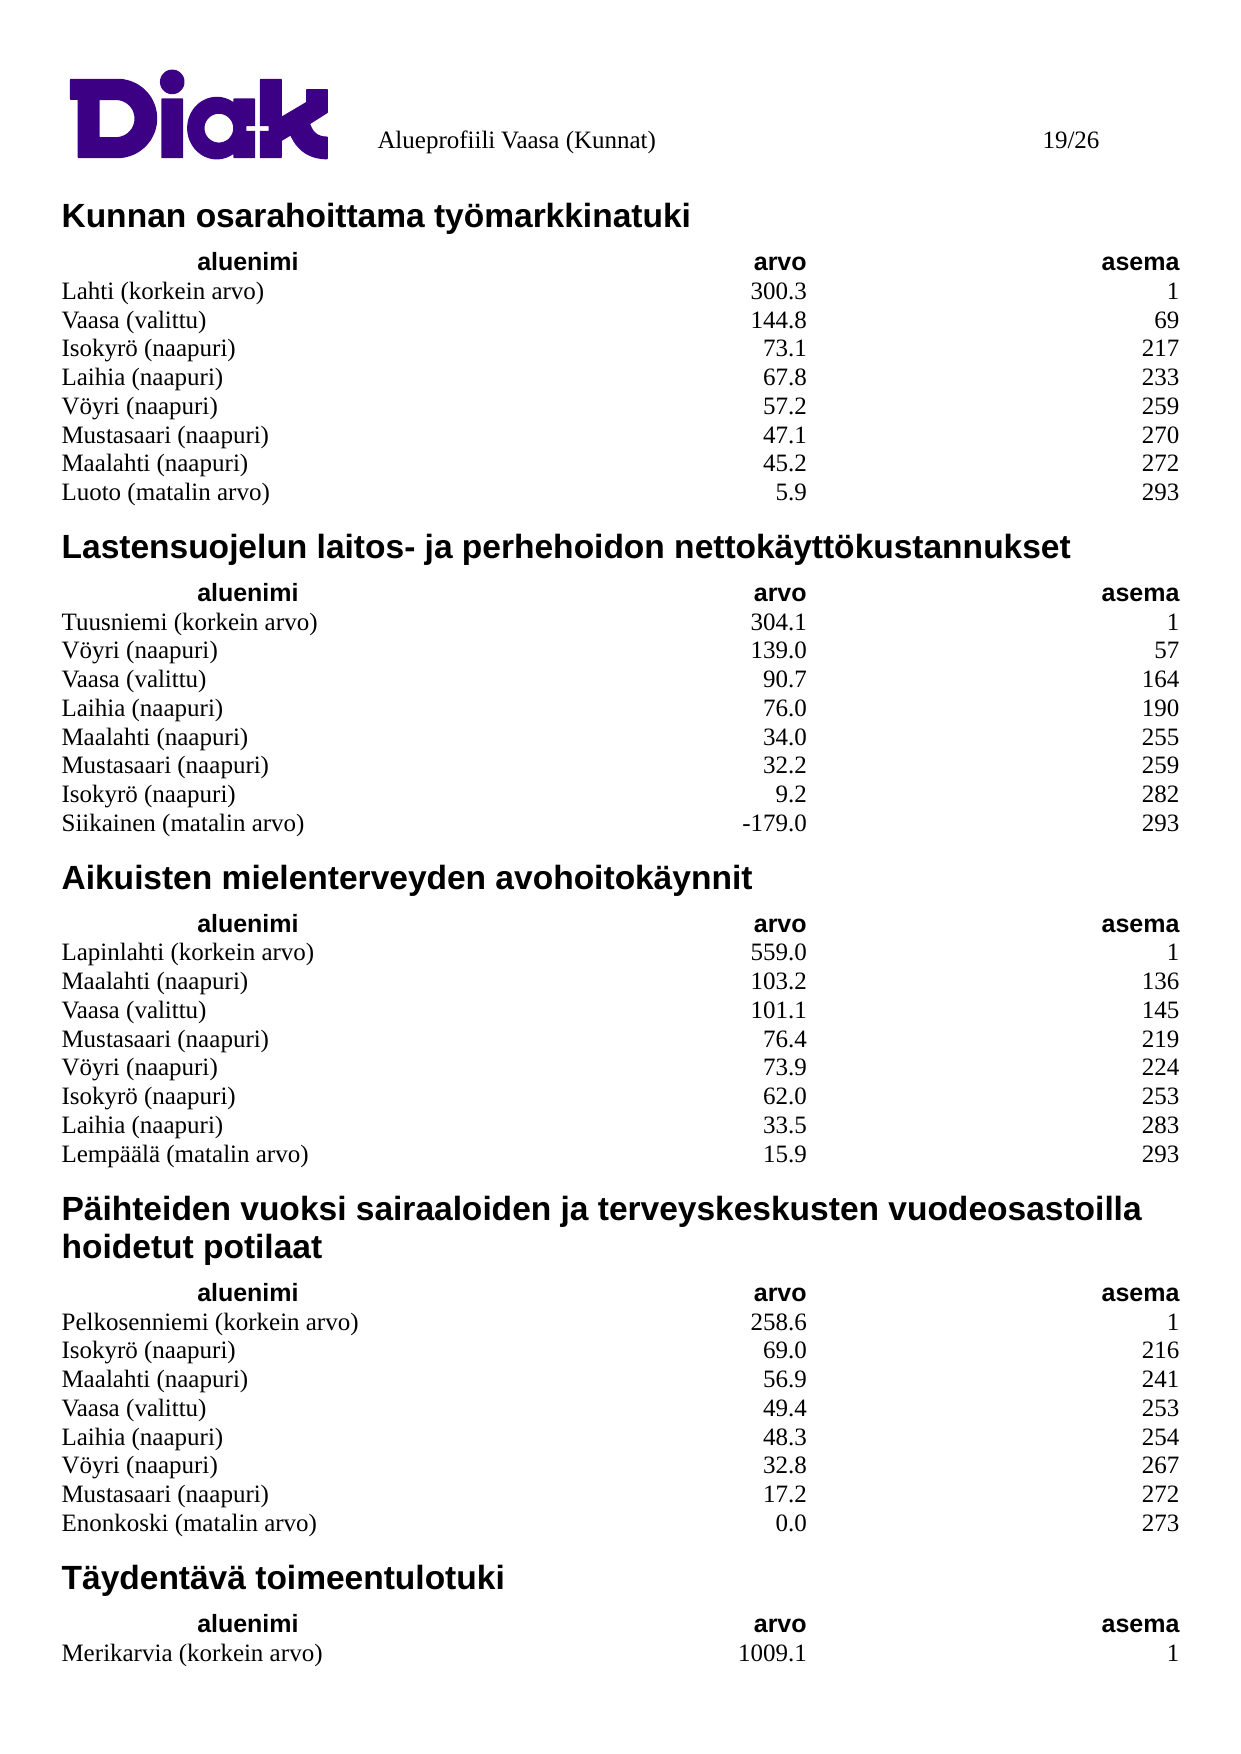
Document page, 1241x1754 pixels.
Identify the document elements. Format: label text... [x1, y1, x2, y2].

table_cell 1 [806, 938, 1179, 966]
subtitle Aikuisten mielenterveyden avohoitokäynnit [61, 858, 1179, 896]
table_cell 32.8 [434, 1451, 806, 1479]
table_header aluenimi [61, 1609, 434, 1638]
table_cell 90.7 [434, 664, 806, 693]
table_cell 241 [806, 1364, 1179, 1393]
table_cell Mustasaari (naapuri) [61, 1024, 434, 1052]
table_cell 145 [806, 995, 1179, 1024]
table_cell 76.4 [434, 1024, 806, 1052]
table_cell 1 [806, 1638, 1179, 1666]
table_cell 253 [806, 1393, 1179, 1422]
table_cell 270 [806, 420, 1179, 448]
table_cell Lempäälä (matalin arvo) [61, 1139, 434, 1167]
table_cell 56.9 [434, 1364, 806, 1393]
table_cell 293 [806, 1139, 1179, 1167]
table_cell 32.2 [434, 751, 806, 779]
subtitle Lastensuojelun laitos- ja perhehoidon nettokäyttökustannukset [61, 527, 1179, 566]
table_cell Vaasa (valittu) [61, 995, 434, 1024]
table_cell 103.2 [434, 966, 806, 995]
table_cell 34.0 [434, 722, 806, 751]
table_cell 190 [806, 693, 1179, 722]
table_header arvo [434, 1609, 806, 1638]
subtitle Kunnan osarahoittama työmarkkinatuki [61, 196, 1179, 235]
table_header asema [806, 909, 1179, 937]
table_cell 164 [806, 664, 1179, 693]
table_cell 216 [806, 1336, 1179, 1364]
table_cell Vöyri (naapuri) [61, 1451, 434, 1479]
table_cell 49.4 [434, 1393, 806, 1422]
table_cell 69.0 [434, 1336, 806, 1364]
table_cell Mustasaari (naapuri) [61, 420, 434, 448]
table_cell Luoto (matalin arvo) [61, 477, 434, 506]
table_header asema [806, 1609, 1179, 1638]
table_header arvo [434, 578, 806, 607]
table_header arvo [434, 247, 806, 276]
table_cell Lapinlahti (korkein arvo) [61, 938, 434, 966]
table_cell 217 [806, 334, 1179, 362]
table_cell Vöyri (naapuri) [61, 636, 434, 664]
table_cell 67.8 [434, 362, 806, 391]
table_cell 17.2 [434, 1479, 806, 1508]
table_cell Maalahti (naapuri) [61, 1364, 434, 1393]
table_cell 233 [806, 362, 1179, 391]
table_cell 69 [806, 305, 1179, 333]
table_cell Maalahti (naapuri) [61, 966, 434, 995]
table_cell 219 [806, 1024, 1179, 1052]
table_header aluenimi [61, 1278, 434, 1307]
table_cell 1 [806, 1307, 1179, 1336]
table_cell 62.0 [434, 1081, 806, 1110]
table_cell Isokyrö (naapuri) [61, 1336, 434, 1364]
table_cell 136 [806, 966, 1179, 995]
table_cell -179.0 [434, 808, 806, 837]
table_cell 73.1 [434, 334, 806, 362]
table_cell 267 [806, 1451, 1179, 1479]
table_cell Laihia (naapuri) [61, 1422, 434, 1451]
table_cell Enonkoski (matalin arvo) [61, 1508, 434, 1537]
table_cell 300.3 [434, 276, 806, 305]
table_cell Maalahti (naapuri) [61, 449, 434, 477]
table_cell 45.2 [434, 449, 806, 477]
table_header aluenimi [61, 578, 434, 607]
table_cell 272 [806, 449, 1179, 477]
table_cell Vaasa (valittu) [61, 305, 434, 333]
table_header arvo [434, 909, 806, 937]
table_header asema [806, 1278, 1179, 1307]
table_cell 304.1 [434, 607, 806, 636]
table_header asema [806, 578, 1179, 607]
table_cell 259 [806, 391, 1179, 420]
table_cell 272 [806, 1479, 1179, 1508]
table_cell 0.0 [434, 1508, 806, 1537]
table_cell 1 [806, 276, 1179, 305]
table_cell Lahti (korkein arvo) [61, 276, 434, 305]
table_header aluenimi [61, 909, 434, 937]
table_cell 48.3 [434, 1422, 806, 1451]
table_cell 293 [806, 808, 1179, 837]
table_cell 259 [806, 751, 1179, 779]
table_cell Vöyri (naapuri) [61, 391, 434, 420]
table_cell 57.2 [434, 391, 806, 420]
table_cell 273 [806, 1508, 1179, 1537]
table_cell 258.6 [434, 1307, 806, 1336]
table_cell 33.5 [434, 1110, 806, 1139]
table_cell Mustasaari (naapuri) [61, 1479, 434, 1508]
table_cell Isokyrö (naapuri) [61, 779, 434, 808]
table_cell Laihia (naapuri) [61, 1110, 434, 1139]
table_cell Maalahti (naapuri) [61, 722, 434, 751]
table_cell 293 [806, 477, 1179, 506]
table_cell Vöyri (naapuri) [61, 1053, 434, 1081]
table_cell 101.1 [434, 995, 806, 1024]
subtitle Täydentävä toimeentulotuki [61, 1558, 1179, 1596]
table_cell 144.8 [434, 305, 806, 333]
table_cell 283 [806, 1110, 1179, 1139]
table_cell 139.0 [434, 636, 806, 664]
table_cell 47.1 [434, 420, 806, 448]
subtitle Päihteiden vuoksi sairaaloiden ja terveyskeskusten vuodeosastoilla hoidetut potilaat [61, 1188, 1179, 1266]
table_header arvo [434, 1278, 806, 1307]
table_cell 282 [806, 779, 1179, 808]
table_cell Tuusniemi (korkein arvo) [61, 607, 434, 636]
table_cell Merikarvia (korkein arvo) [61, 1638, 434, 1666]
table_cell Siikainen (matalin arvo) [61, 808, 434, 837]
table_cell 9.2 [434, 779, 806, 808]
table_cell 224 [806, 1053, 1179, 1081]
table_cell 1009.1 [434, 1638, 806, 1666]
table_cell 253 [806, 1081, 1179, 1110]
table_cell Vaasa (valittu) [61, 1393, 434, 1422]
table_cell 559.0 [434, 938, 806, 966]
table_header asema [806, 247, 1179, 276]
table_cell 57 [806, 636, 1179, 664]
table_cell Laihia (naapuri) [61, 693, 434, 722]
table_cell 255 [806, 722, 1179, 751]
table_cell 73.9 [434, 1053, 806, 1081]
table_cell Isokyrö (naapuri) [61, 334, 434, 362]
table_header aluenimi [61, 247, 434, 276]
table_cell Laihia (naapuri) [61, 362, 434, 391]
table_cell 1 [806, 607, 1179, 636]
table_cell 5.9 [434, 477, 806, 506]
table_cell 254 [806, 1422, 1179, 1451]
table_cell Pelkosenniemi (korkein arvo) [61, 1307, 434, 1336]
table_cell Vaasa (valittu) [61, 664, 434, 693]
table_cell 76.0 [434, 693, 806, 722]
table_cell Mustasaari (naapuri) [61, 751, 434, 779]
table_cell 15.9 [434, 1139, 806, 1167]
table_cell Isokyrö (naapuri) [61, 1081, 434, 1110]
